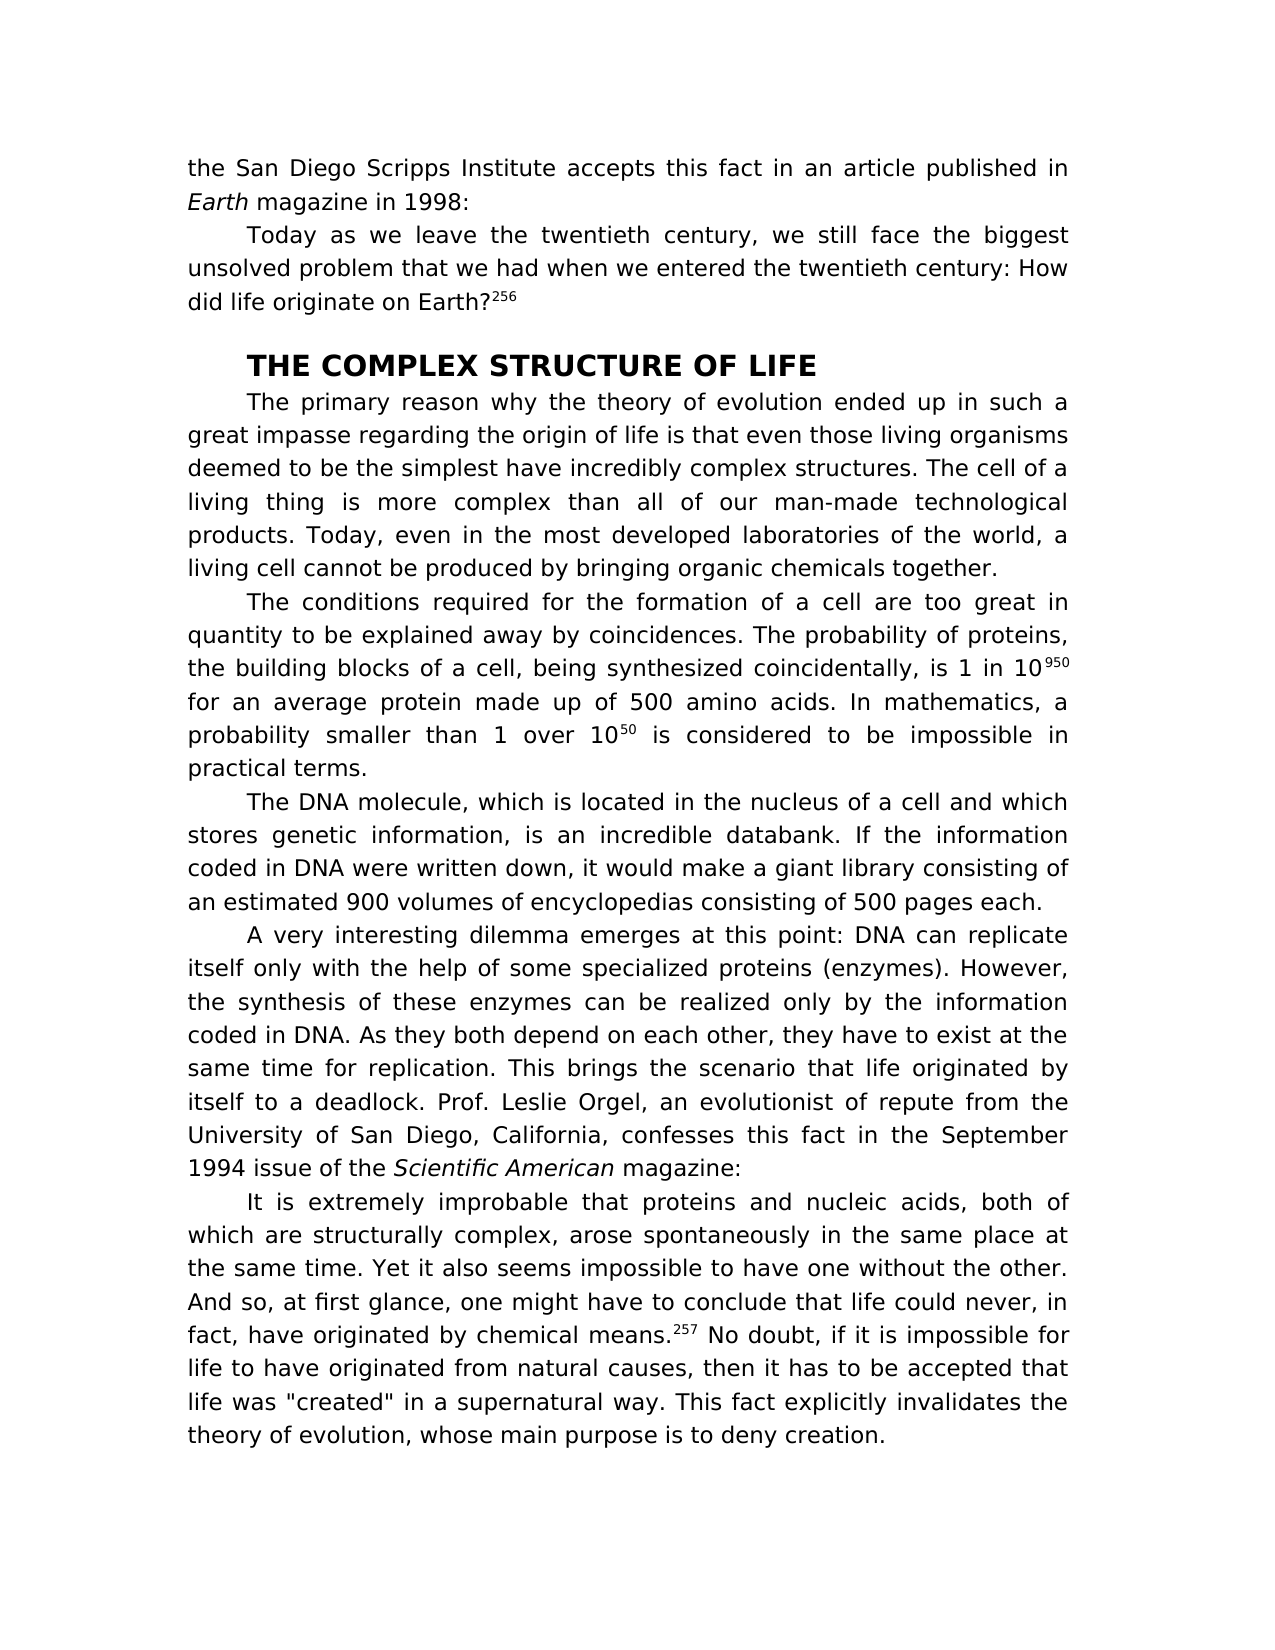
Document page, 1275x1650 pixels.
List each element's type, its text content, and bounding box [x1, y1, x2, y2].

text A very interesting dilemma emerges at this point: DNA can replicate itself only with the help of some specialized proteins (enzymes). However, the synthesis of these enzymes can be realized only by the information coded in DNA. As they both depend on each other, they have to exist at the same time for replication. This brings the scenario that life originated by itself to a deadlock. Prof. Leslie Orgel, an evolutionist of repute from the University of San Diego, California, confesses this fact in the September 1994 issue of the Scientific American magazine: [187, 917, 1070, 1183]
text It is extremely improbable that proteins and nucleic acids, both of which are structurally complex, arose spontaneously in the same place at the same time. Yet it also seems impossible to have one without the other. And so, at first glance, one might have to conclude that life could never, in fact, have originated by chemical means.257 No doubt, if it is impossible for life to have originated from natural causes, then it has to be accepted that life was "created" in a supernatural way. This fact explicitly invalidates the theory of evolution, whose main purpose is to deny creation. [187, 1183, 1070, 1450]
text The DNA molecule, which is located in the nucleus of a cell and which stores genetic information, is an incredible databank. If the information coded in DNA were written down, it would make a giant library consisting of an estimated 900 volumes of encyclopedias consisting of 500 pages each. [187, 783, 1070, 917]
text The conditions required for the formation of a cell are too great in quantity to be explained away by coincidences. The probability of proteins, the building blocks of a cell, being synthesized coincidentally, is 1 in 10950 for an average protein made up of 500 amino acids. In mathematics, a probability smaller than 1 over 1050 is considered to be impossible in practical terms. [187, 583, 1070, 783]
text the San Diego Scripps Institute accepts this fact in an article published in Earth magazine in 1998: [187, 150, 1070, 217]
text The Complex Structure of Life [187, 350, 1070, 383]
text Today as we leave the twentieth century, we still face the biggest unsolved problem that we had when we entered the twentieth century: How did life originate on Earth?256 [187, 217, 1070, 317]
text The primary reason why the theory of evolution ended up in such a great impasse regarding the origin of life is that even those living organisms deemed to be the simplest have incredibly complex structures. The cell of a living thing is more complex than all of our man-made technological products. Today, even in the most developed laboratories of the world, a living cell cannot be produced by bringing organic chemicals together. [187, 383, 1070, 583]
